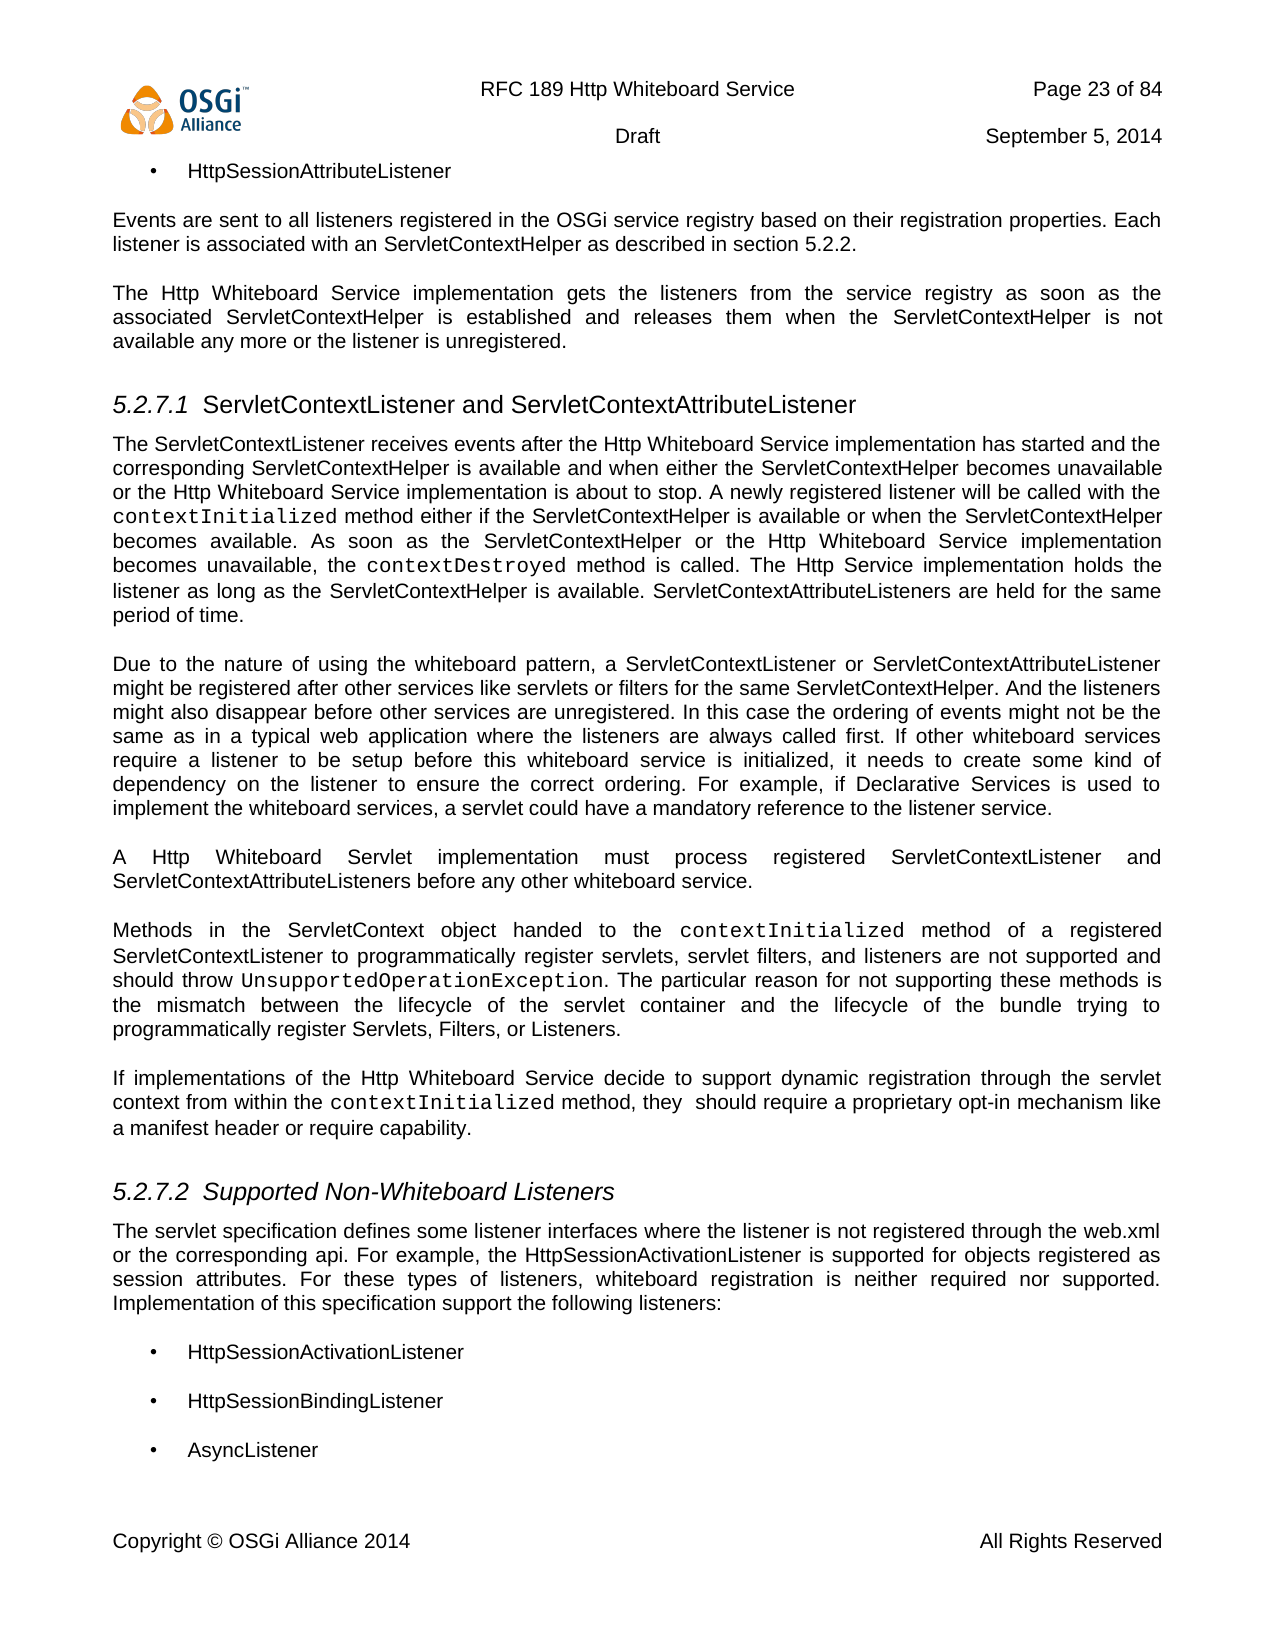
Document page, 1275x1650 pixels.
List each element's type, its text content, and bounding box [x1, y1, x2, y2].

subtitle Supported Non-Whiteboard Listeners [112, 1177, 1162, 1206]
picture [113, 78, 257, 142]
subtitle ServletContextListener and ServletContextAttributeListener [112, 390, 1162, 419]
text Methods in the ServletContext object handed to the contextInitialized method of a registered ServletContextListener to programmatically register servlets, servlet filters, and listeners are not supported and should throw UnsupportedOperationException. The particular reason for not supporting these methods is the mismatch between the lifecycle of the servlet container and the lifecycle of the bundle trying to programmatically register Servlets, Filters, or Listeners. [112, 918, 1162, 1041]
text Events are sent to all listeners registered in the OSGi service registry based on their registration properties. Each listener is associated with an ServletContextHelper as described in section 5.2.2. [112, 208, 1162, 256]
text The Http Whiteboard Service implementation gets the listeners from the service registry as soon as the associated ServletContextHelper is established and releases them when the ServletContextHelper is not available any more or the listener is unregistered. [112, 281, 1162, 353]
text Due to the nature of using the whiteboard pattern, a ServletContextListener or ServletContextAttributeListener might be registered after other services like servlets or filters for the same ServletContextHelper. And the listeners might also disappear before other services are unregistered. In this case the ordering of events might not be the same as in a typical web application where the listeners are always called first. If other whiteboard services require a listener to be setup before this whiteboard service is initialized, it needs to create some kind of dependency on the listener to ensure the correct ordering. For example, if Declarative Services is used to implement the whiteboard services, a servlet could have a mandatory reference to the listener service. [112, 652, 1162, 820]
list AsyncListener [150, 1438, 1162, 1462]
list HttpSessionBindingListener [150, 1388, 1162, 1413]
list HttpSessionActivationListener [150, 1339, 1162, 1363]
text A Http Whiteboard Servlet implementation must process registered ServletContextListener and ServletContextAttributeListeners before any other whiteboard service. [112, 845, 1162, 893]
list HttpSessionAttributeListener [150, 159, 1162, 183]
text The ServletContextListener receives events after the Http Whiteboard Service implementation has started and the corresponding ServletContextHelper is available and when either the ServletContextHelper becomes unavailable or the Http Whiteboard Service implementation is about to stop. A newly registered listener will be called with the contextInitialized method either if the ServletContextHelper is available or when the ServletContextHelper becomes available. As soon as the ServletContextHelper or the Http Whiteboard Service implementation becomes unavailable, the contextDestroyed method is called. The Http Service implementation holds the listener as long as the ServletContextHelper is available. ServletContextAttributeListeners are held for the same period of time. [112, 432, 1162, 627]
text If implementations of the Http Whiteboard Service decide to support dynamic registration through the servlet context from within the contextInitialized method, they should require a proprietary opt-in mechanism like a manifest header or require capability. [112, 1066, 1162, 1140]
text The servlet specification defines some listener interfaces where the listener is not registered through the web.xml or the corresponding api. For example, the HttpSessionActivationListener is supported for objects registered as session attributes. For these types of listeners, whiteboard registration is neither required nor supported. Implementation of this specification support the following listeners: [112, 1219, 1162, 1314]
